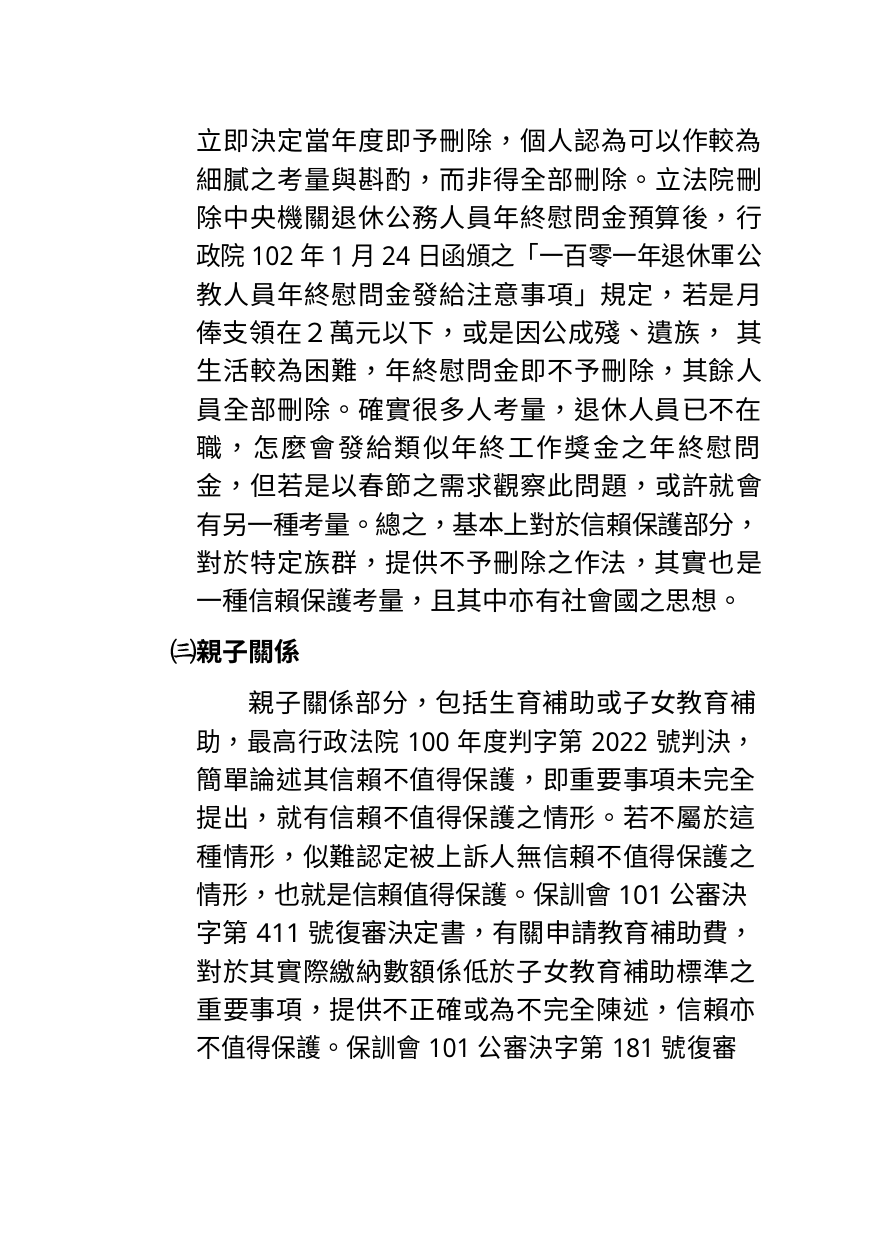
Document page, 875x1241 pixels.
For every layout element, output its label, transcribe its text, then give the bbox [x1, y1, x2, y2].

text 字第 411 號復審決定書，有關申請教育補助費， 對於其實際繳納數額係低於子女教育補助標準之重要事項，提供不正確或為不完全陳述，信賴亦不值得保護。保訓會 101 公審決字第 181 號復審 [196, 915, 756, 1066]
subtitle 親子關係 [196, 633, 793, 669]
text 立即決定當年度即予刪除，個人認為可以作較為細膩之考量與斟酌，而非得全部刪除。立法院刪除中央機關退休公務人員年終慰問金預算後，行政院 102 年 1 月 24 日函頒之「一百零一年退休軍公教人員年終慰問金發給注意事項」規定，若是月俸支領在２萬元以下，或是因公成殘、遺族， 其生活較為困難，年終慰問金即不予刪除，其餘人員全部刪除。確實很多人考量，退休人員已不在職，怎麼會發給類似年終工作獎金之年終慰問金，但若是以春節之需求觀察此問題，或許就會有另一種考量。總之，基本上對於信賴保護部分， 對於特定族群，提供不予刪除之作法，其實也是一種信賴保護考量，且其中亦有社會國之思想。 [196, 123, 762, 618]
text 親子關係部分，包括生育補助或子女教育補助，最高行政法院 100 年度判字第 2022 號判決， 簡單論述其信賴不值得保護，即重要事項未完全提出，就有信賴不值得保護之情形。若不屬於這種情形，似難認定被上訴人無信賴不值得保護之情形，也就是信賴值得保護。保訓會 101 公審決 [196, 685, 757, 912]
picture [170, 638, 196, 665]
